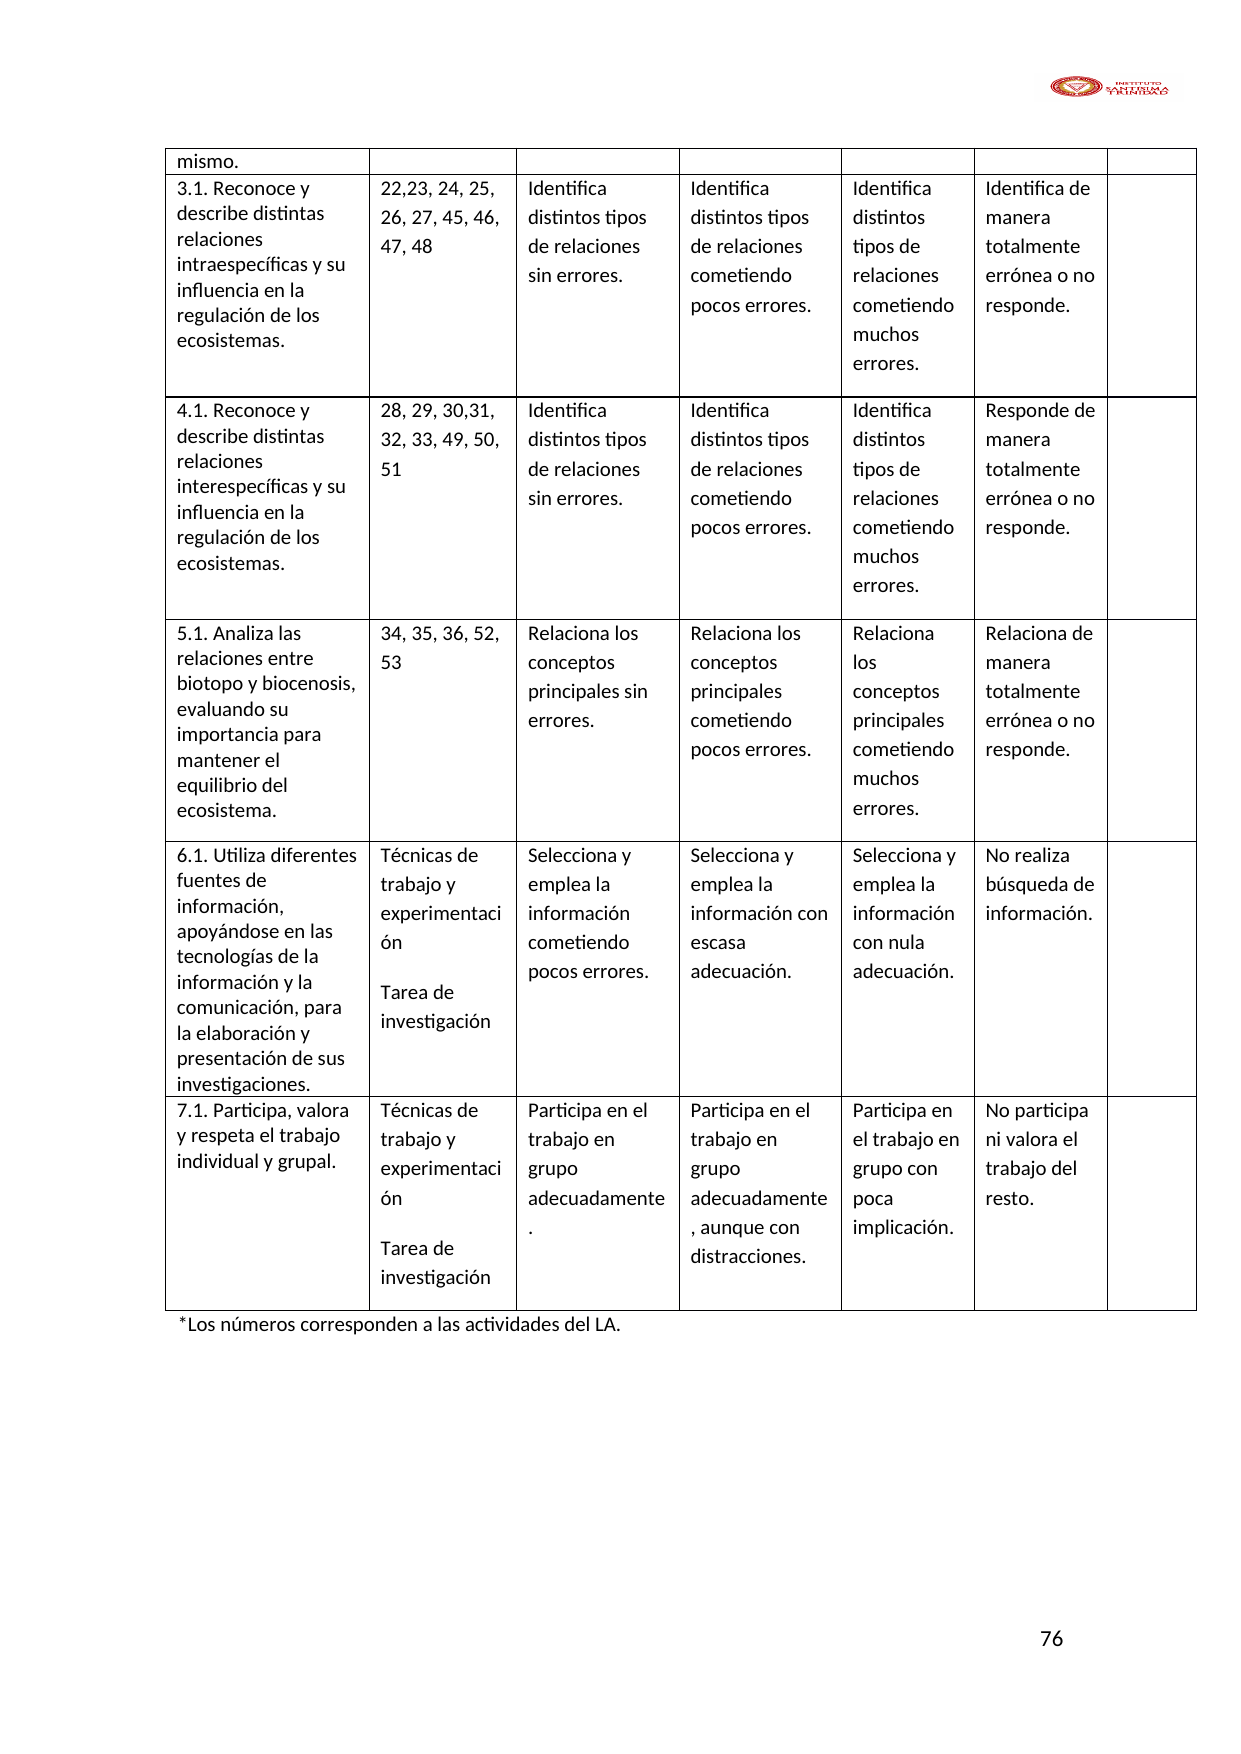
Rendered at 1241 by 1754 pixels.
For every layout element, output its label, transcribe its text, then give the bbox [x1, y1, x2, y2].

table_cell [517, 149, 679, 174]
table_cell [842, 149, 974, 174]
table_cell Identifica distintos tipos de relaciones cometiendo pocos errores. [680, 398, 841, 619]
table_cell Relaciona los conceptos principales sin errores. [517, 620, 679, 841]
table_cell [1108, 1097, 1196, 1310]
table_cell [370, 149, 516, 174]
table_cell Identifica distintos tipos de relaciones cometiendo pocos errores. [680, 175, 841, 396]
table_cell Participa en el trabajo en grupo adecuadamente, aunque con distracciones. [680, 1097, 841, 1310]
table_cell [1108, 149, 1196, 174]
table_cell Relaciona de manera totalmente errónea o no responde. [975, 620, 1107, 841]
table_cell Participa en el trabajo en grupo con poca implicación. [842, 1097, 974, 1310]
table_cell Selecciona y emplea la información cometiendo pocos errores. [517, 842, 679, 1096]
picture [1034, 73, 1185, 102]
table_cell 3.1. Reconoce y describe distintas relaciones intraespecíficas y su influencia en la regulación de los ecosistemas. [166, 175, 369, 396]
table_cell [1108, 620, 1196, 841]
table_cell [680, 149, 841, 174]
table_cell No realiza búsqueda de información. [975, 842, 1107, 1096]
table_cell 34, 35, 36, 52, 53 [370, 620, 516, 841]
table_cell Relaciona los conceptos principales cometiendo pocos errores. [680, 620, 841, 841]
table_cell 28, 29, 30,31, 32, 33, 49, 50, 51 [370, 398, 516, 619]
table_cell Responde de manera totalmente errónea o no responde. [975, 398, 1107, 619]
table_cell [975, 149, 1107, 174]
table_cell Técnicas de trabajo y experimentación Tarea de investigación [370, 842, 516, 1096]
table_cell Identifica distintos tipos de relaciones cometiendo muchos errores. [842, 398, 974, 619]
table_cell Identifica distintos tipos de relaciones sin errores. [517, 398, 679, 619]
table_cell Identifica distintos tipos de relaciones cometiendo muchos errores. [842, 175, 974, 396]
table_cell Relaciona los conceptos principales cometiendo muchos errores. [842, 620, 974, 841]
table_cell 5.1. Analiza las relaciones entre biotopo y biocenosis, evaluando su importancia para mantener el equilibrio del ecosistema. [166, 620, 369, 841]
table_cell [1108, 398, 1196, 619]
text *Los números corresponden a las actividades del LA. [177, 1311, 1063, 1337]
table_cell Técnicas de trabajo y experimentación Tarea de investigación [370, 1097, 516, 1310]
table_cell Identifica distintos tipos de relaciones sin errores. [517, 175, 679, 396]
table_cell [1108, 175, 1196, 396]
table_cell Selecciona y emplea la información con escasa adecuación. [680, 842, 841, 1096]
table_cell Selecciona y emplea la información con nula adecuación. [842, 842, 974, 1096]
table_cell No participa ni valora el trabajo del resto. [975, 1097, 1107, 1310]
table_cell mismo. [166, 149, 369, 174]
table_cell 7.1. Participa, valora y respeta el trabajo individual y grupal. [166, 1097, 369, 1310]
table_cell 6.1. Utiliza diferentes fuentes de información, apoyándose en las tecnologías de la información y la comunicación, para la elaboración y presentación de sus investigaciones. [166, 842, 369, 1096]
table_cell 22,23, 24, 25, 26, 27, 45, 46, 47, 48 [370, 175, 516, 396]
table_cell Participa en el trabajo en grupo adecuadamente. [517, 1097, 679, 1310]
table_cell Identifica de manera totalmente errónea o no responde. [975, 175, 1107, 396]
table_cell 4.1. Reconoce y describe distintas relaciones interespecíficas y su influencia en la regulación de los ecosistemas. [166, 398, 369, 619]
table_cell [1108, 842, 1196, 1096]
